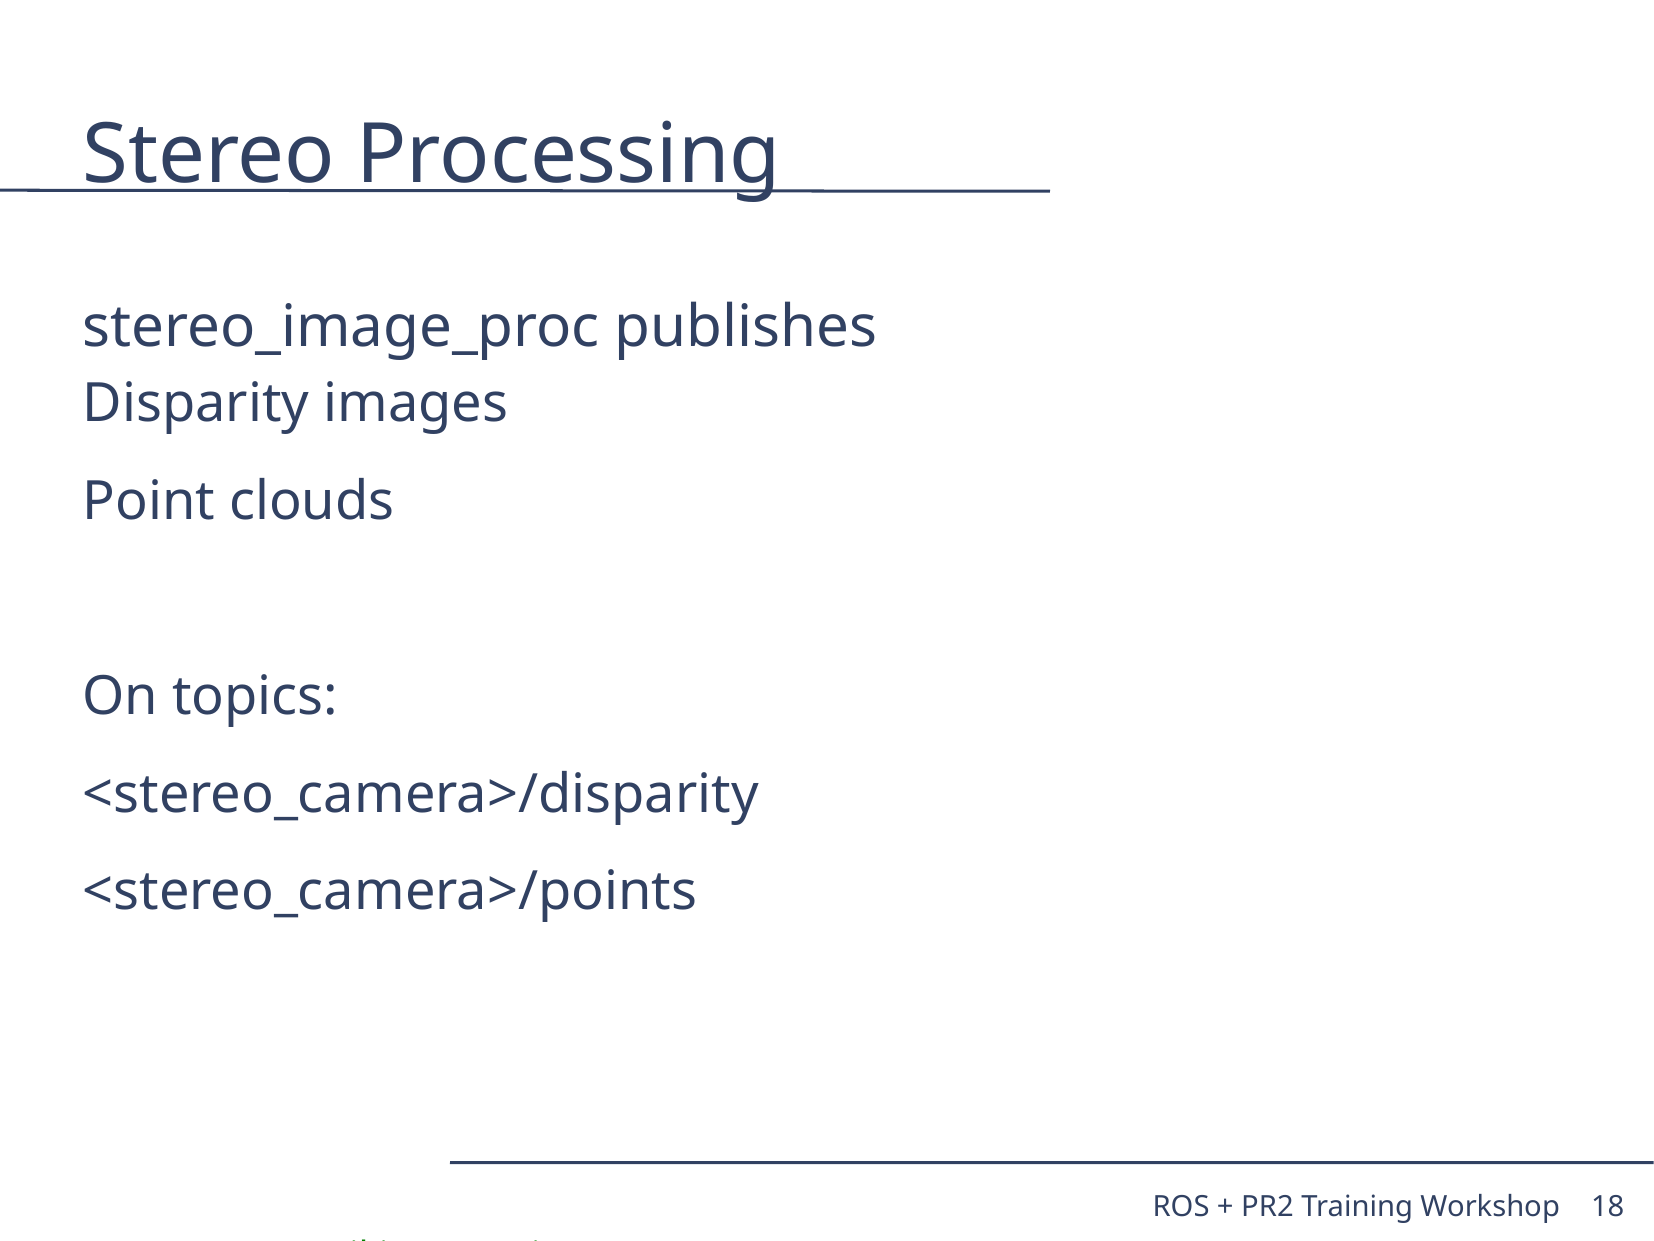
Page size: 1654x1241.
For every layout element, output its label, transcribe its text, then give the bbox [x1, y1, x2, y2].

list stereo_image_proc publishes Disparity images Point clouds On topics: <stereo_camera>/disparity <stereo_camera>/points www.ros.org/wiki/stereo_image_proc [82, 284, 1538, 1157]
title Stereo Processing [82, 75, 1571, 226]
